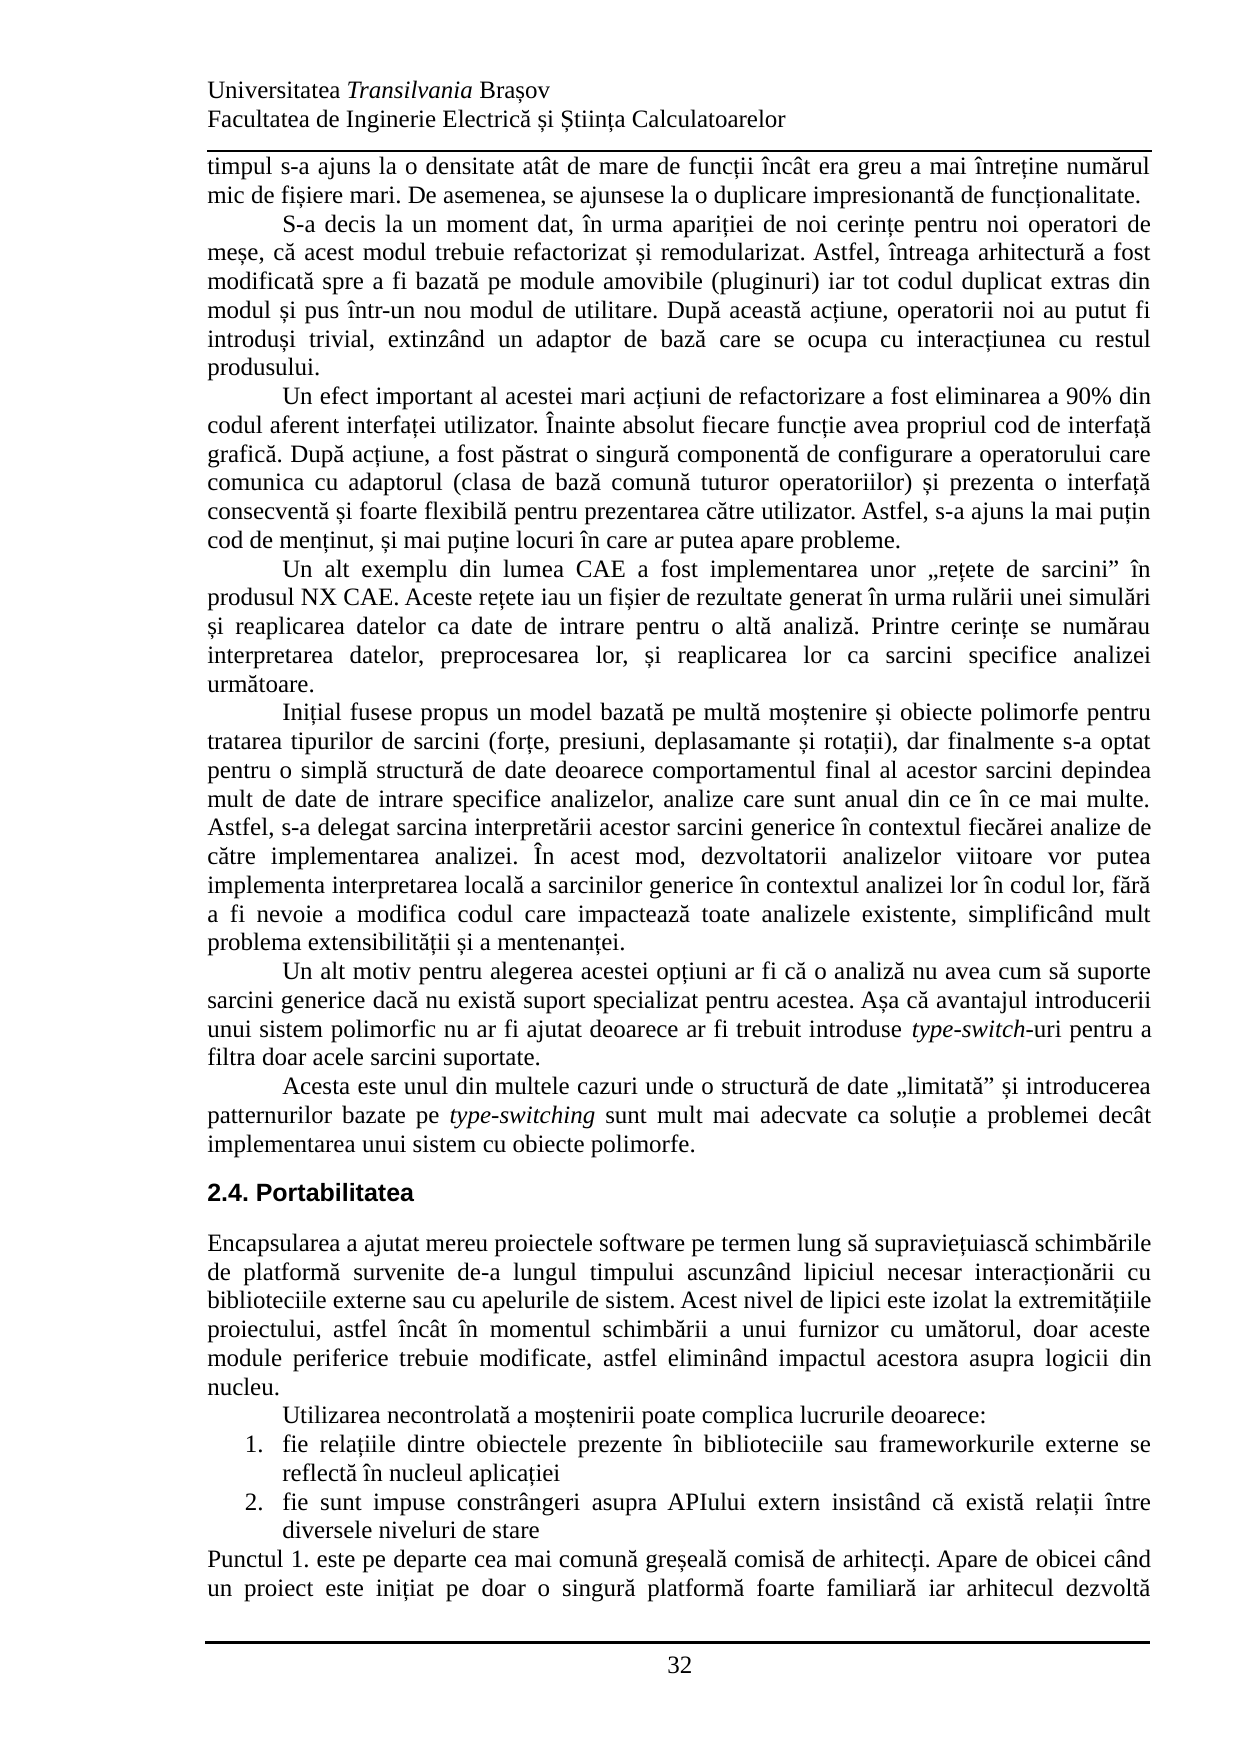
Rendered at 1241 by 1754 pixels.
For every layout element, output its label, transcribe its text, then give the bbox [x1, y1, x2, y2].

list fie sunt impuse constrângeri asupra APIului extern insistând că există relații între diversele niveluri de stare [244, 1487, 1152, 1544]
list fie relațiile dintre obiectele prezente în biblioteciile sau frameworkurile externe se reflectă în nucleul aplicației [244, 1429, 1152, 1487]
text Un alt motiv pentru alegerea acestei opțiuni ar fi că o analiză nu avea cum să suporte sarcini generice dacă nu există suport specializat pentru acestea. Așa că avantajul introducerii unui sistem polimorfic nu ar fi ajutat deoarece ar fi trebuit introduse type-switch-uri pentru a filtra doar acele sarcini suportate. [207, 956, 1152, 1071]
text Un efect important al acestei mari acțiuni de refactorizare a fost eliminarea a 90% din codul aferent interfaței utilizator. Înainte absolut fiecare funcție avea propriul cod de interfață grafică. După acțiune, a fost păstrat o singură componentă de configurare a operatorului care comunica cu adaptorul (clasa de bază comună tuturor operatoriilor) și prezenta o interfață consecventă și foarte flexibilă pentru prezentarea către utilizator. Astfel, s-a ajuns la mai puțin cod de menținut, și mai puține locuri în care ar putea apare probleme. [207, 381, 1152, 554]
text Punctul 1. este pe departe cea mai comună greșeală comisă de arhitecți. Apare de obicei când un proiect este inițiat pe doar o singură platformă foarte familiară iar arhitecul dezvoltă [207, 1544, 1152, 1602]
text Utilizarea necontrolată a moștenirii poate complica lucrurile deoarece: [207, 1400, 1152, 1429]
text Un alt exemplu din lumea CAE a fost implementarea unor „rețete de sarcini” în produsul NX CAE. Aceste rețete iau un fișier de rezultate generat în urma rulării unei simulări și reaplicarea datelor ca date de intrare pentru o altă analiză. Printre cerințe se numărau interpretarea datelor, preprocesarea lor, și reaplicarea lor ca sarcini specifice analizei următoare. [207, 554, 1152, 697]
text Acesta este unul din multele cazuri unde o structură de date „limitată” și introducerea patternurilor bazate pe type-switching sunt mult mai adecvate ca soluție a problemei decât implementarea unui sistem cu obiecte polimorfe. [207, 1071, 1152, 1157]
text timpul s-a ajuns la o densitate atât de mare de funcții încât era greu a mai întreține numărul mic de fișiere mari. De asemenea, se ajunsese la o duplicare impresionantă de funcționalitate. [207, 152, 1152, 209]
text Inițial fusese propus un model bazată pe multă moștenire și obiecte polimorfe pentru tratarea tipurilor de sarcini (forțe, presiuni, deplasamante și rotații), dar finalmente s-a optat pentru o simplă structură de date deoarece comportamentul final al acestor sarcini depindea mult de date de intrare specifice analizelor, analize care sunt anual din ce în ce mai multe. Astfel, s-a delegat sarcina interpretării acestor sarcini generice în contextul fiecărei analize de către implementarea analizei. În acest mod, dezvoltatorii analizelor viitoare vor putea implementa interpretarea locală a sarcinilor generice în contextul analizei lor în codul lor, fără a fi nevoie a modifica codul care impactează toate analizele existente, simplificând mult problema extensibilității și a mentenanței. [207, 697, 1152, 956]
text Encapsularea a ajutat mereu proiectele software pe termen lung să supraviețuiască schimbările de platformă survenite de-a lungul timpului ascunzând lipiciul necesar interacționării cu biblioteciile externe sau cu apelurile de sistem. Acest nivel de lipici este izolat la extremitățiile proiectului, astfel încât în momentul schimbării a unui furnizor cu umătorul, doar aceste module periferice trebuie modificate, astfel eliminând impactul acestora asupra logicii din nucleu. [207, 1228, 1152, 1400]
subtitle Portabilitatea [207, 1178, 1152, 1207]
text S-a decis la un moment dat, în urma apariției de noi cerințe pentru noi operatori de meșe, că acest modul trebuie refactorizat și remodularizat. Astfel, întreaga arhitectură a fost modificată spre a fi bazată pe module amovibile (pluginuri) iar tot codul duplicat extras din modul și pus într-un nou modul de utilitare. După această acțiune, operatorii noi au putut fi introduși trivial, extinzând un adaptor de bază care se ocupa cu interacțiunea cu restul produsului. [207, 209, 1152, 381]
